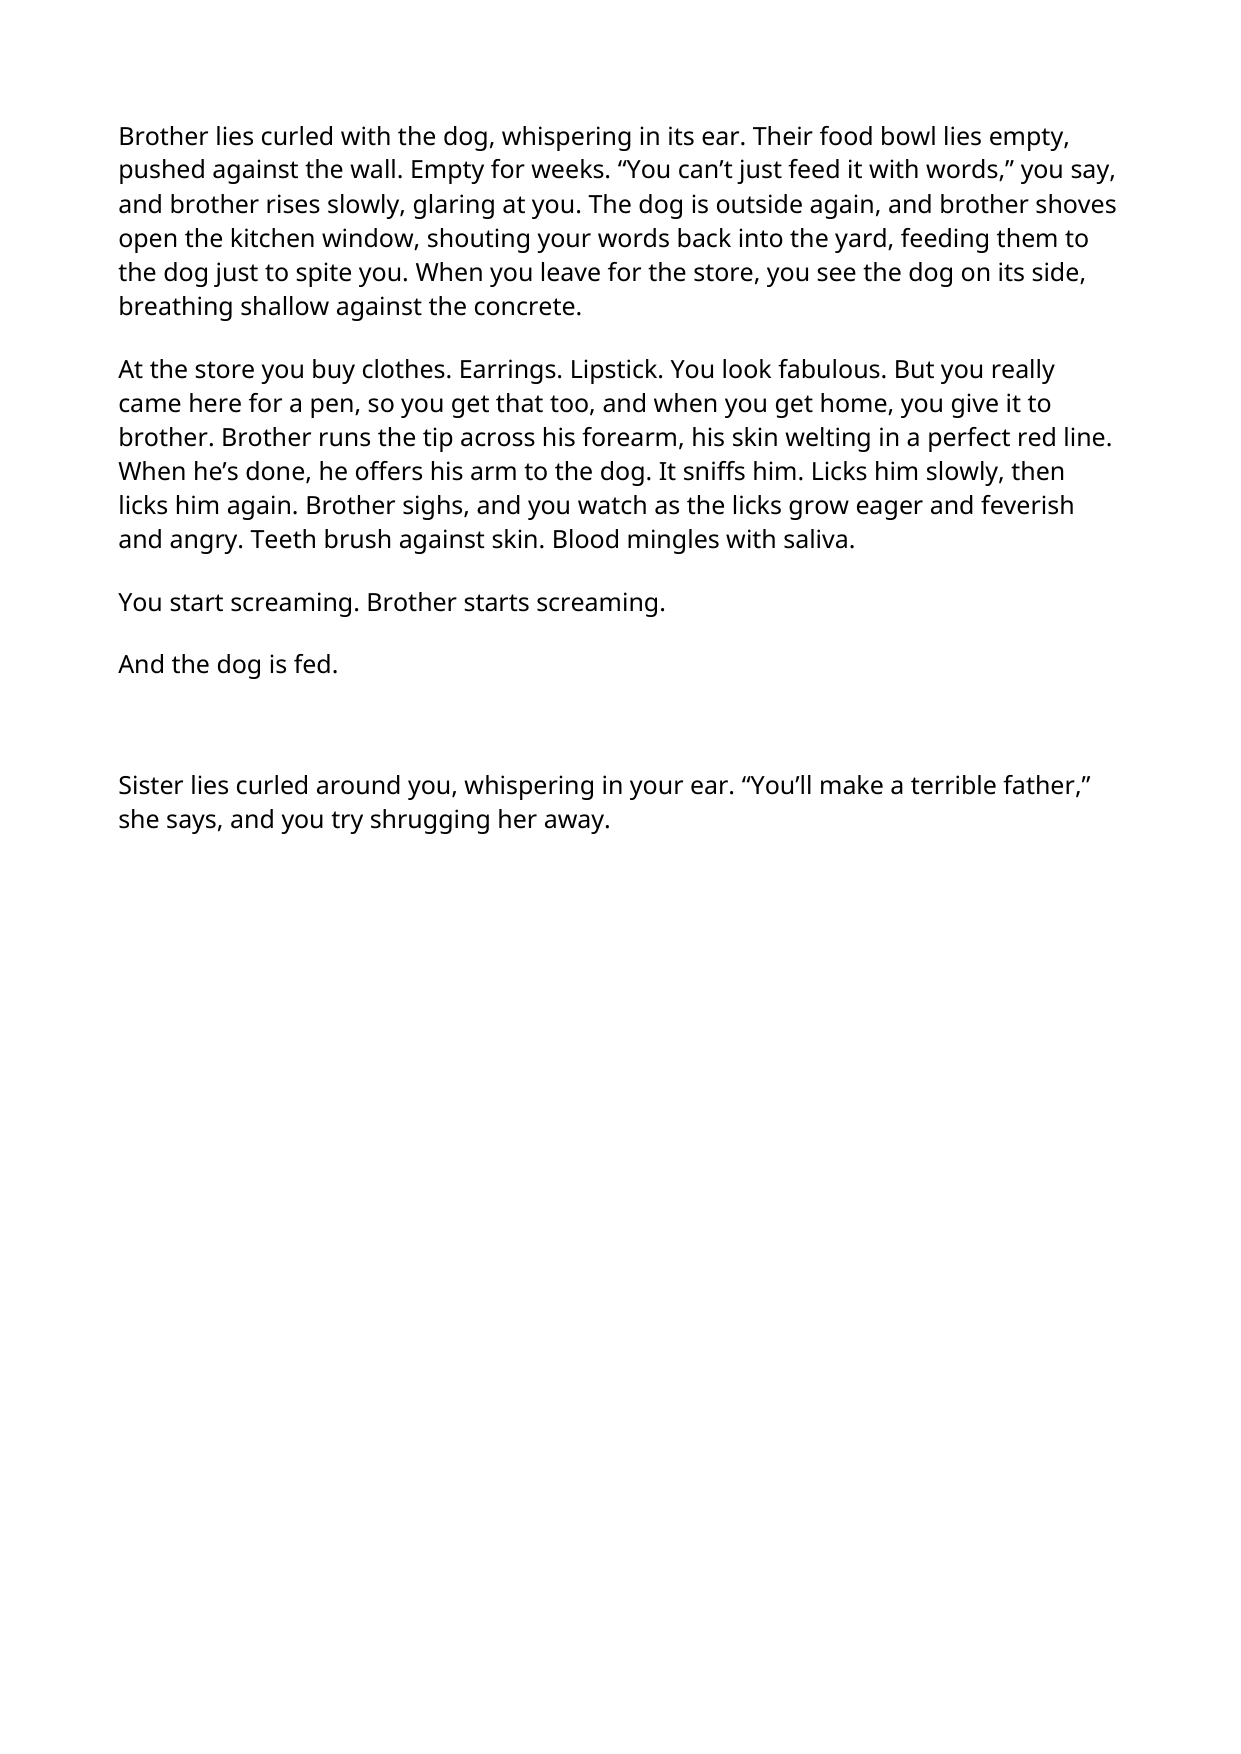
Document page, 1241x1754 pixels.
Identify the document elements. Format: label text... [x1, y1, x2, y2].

text And the dog is fed. [118, 647, 1122, 681]
text Brother lies curled with the dog, whispering in its ear. Their food bowl lies empty, pushed against the wall. Empty for weeks. “You can’t just feed it with words,” you say, and brother rises slowly, glaring at you. The dog is outside again, and brother shoves open the kitchen window, shouting your words back into the yard, feeding them to the dog just to spite you. When you leave for the store, you see the dog on its side, breathing shallow against the concrete. [118, 118, 1122, 322]
text Sister lies curled around you, whispering in your ear. “You’ll make a terrible father,” she says, and you try shrugging her away. [118, 767, 1122, 836]
text You start screaming. Brother starts screaming. [118, 584, 1122, 618]
text At the store you buy clothes. Earrings. Lipstick. You look fabulous. But you really came here for a pen, so you get that too, and when you get home, you give it to brother. Brother runs the tip across his forearm, his skin welting in a perfect red line. When he’s done, he offers his arm to the dog. It sniffs him. Licks him slowly, then licks him again. Brother sighs, and you watch as the licks grow eager and feverish and angry. Teeth brush against skin. Blood mingles with saliva. [118, 351, 1122, 556]
